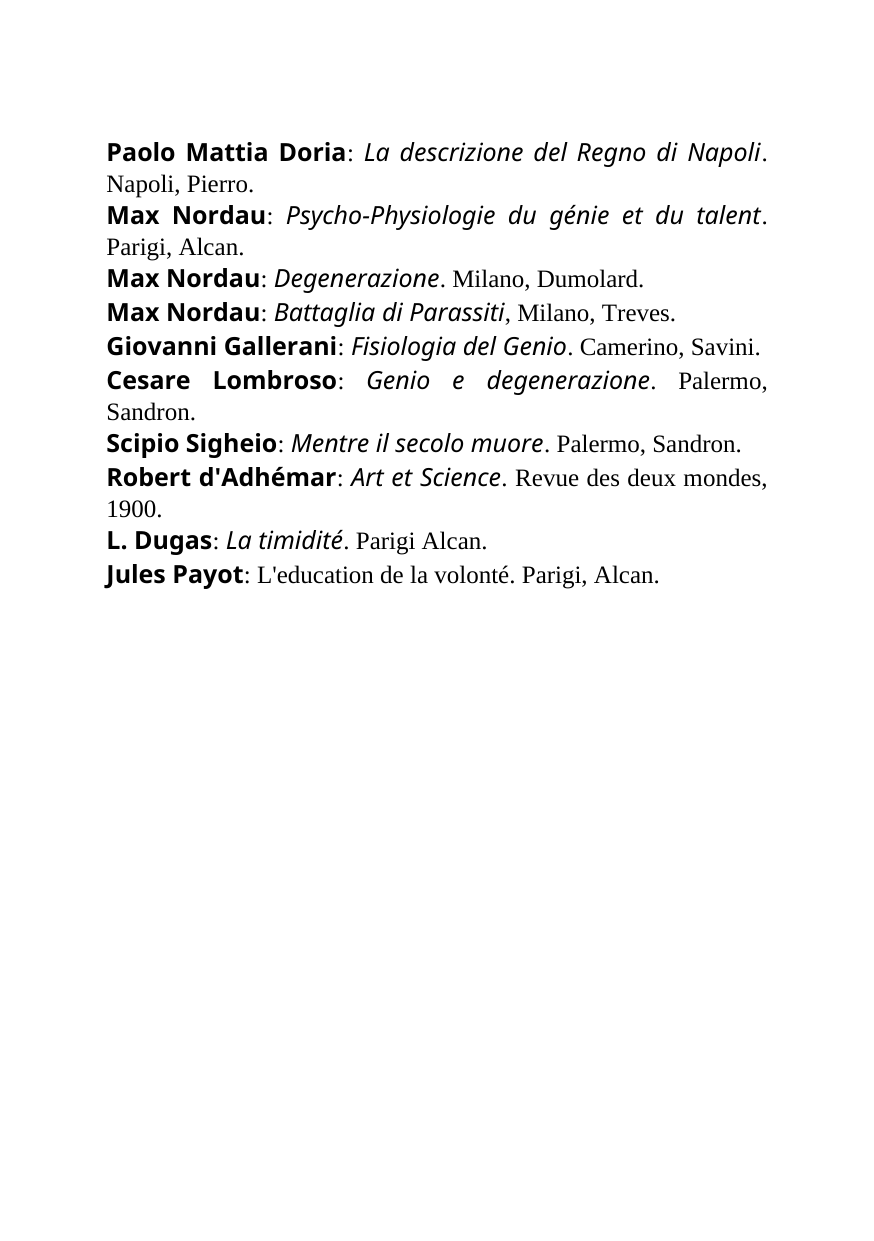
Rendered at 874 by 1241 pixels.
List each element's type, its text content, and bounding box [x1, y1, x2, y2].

text Robert d'Adhémar: Art et Science. Revue des deux mondes, 1900. [106, 460, 768, 522]
text Max Nordau: Battaglia di Parassiti, Milano, Treves. [106, 295, 768, 329]
text Paolo Mattia Doria: La descrizione del Regno di Napoli. Napoli, Pierro. [106, 135, 768, 198]
text Jules Payot: L'education de la volonté. Parigi, Alcan. [106, 557, 768, 591]
text Max Nordau: Psycho-Physiologie du génie et du talent. Parigi, Alcan. [106, 198, 768, 261]
text Max Nordau: Degenerazione. Milano, Dumolard. [106, 261, 768, 295]
text Giovanni Gallerani: Fisiologia del Genio. Camerino, Savini. [106, 329, 768, 363]
text L. Dugas: La timidité. Parigi Alcan. [106, 522, 768, 557]
text Cesare Lombroso: Genio e degenerazione. Palermo, Sandron. [106, 363, 768, 426]
text Scipio Sigheio: Mentre il secolo muore. Palermo, Sandron. [106, 426, 768, 460]
